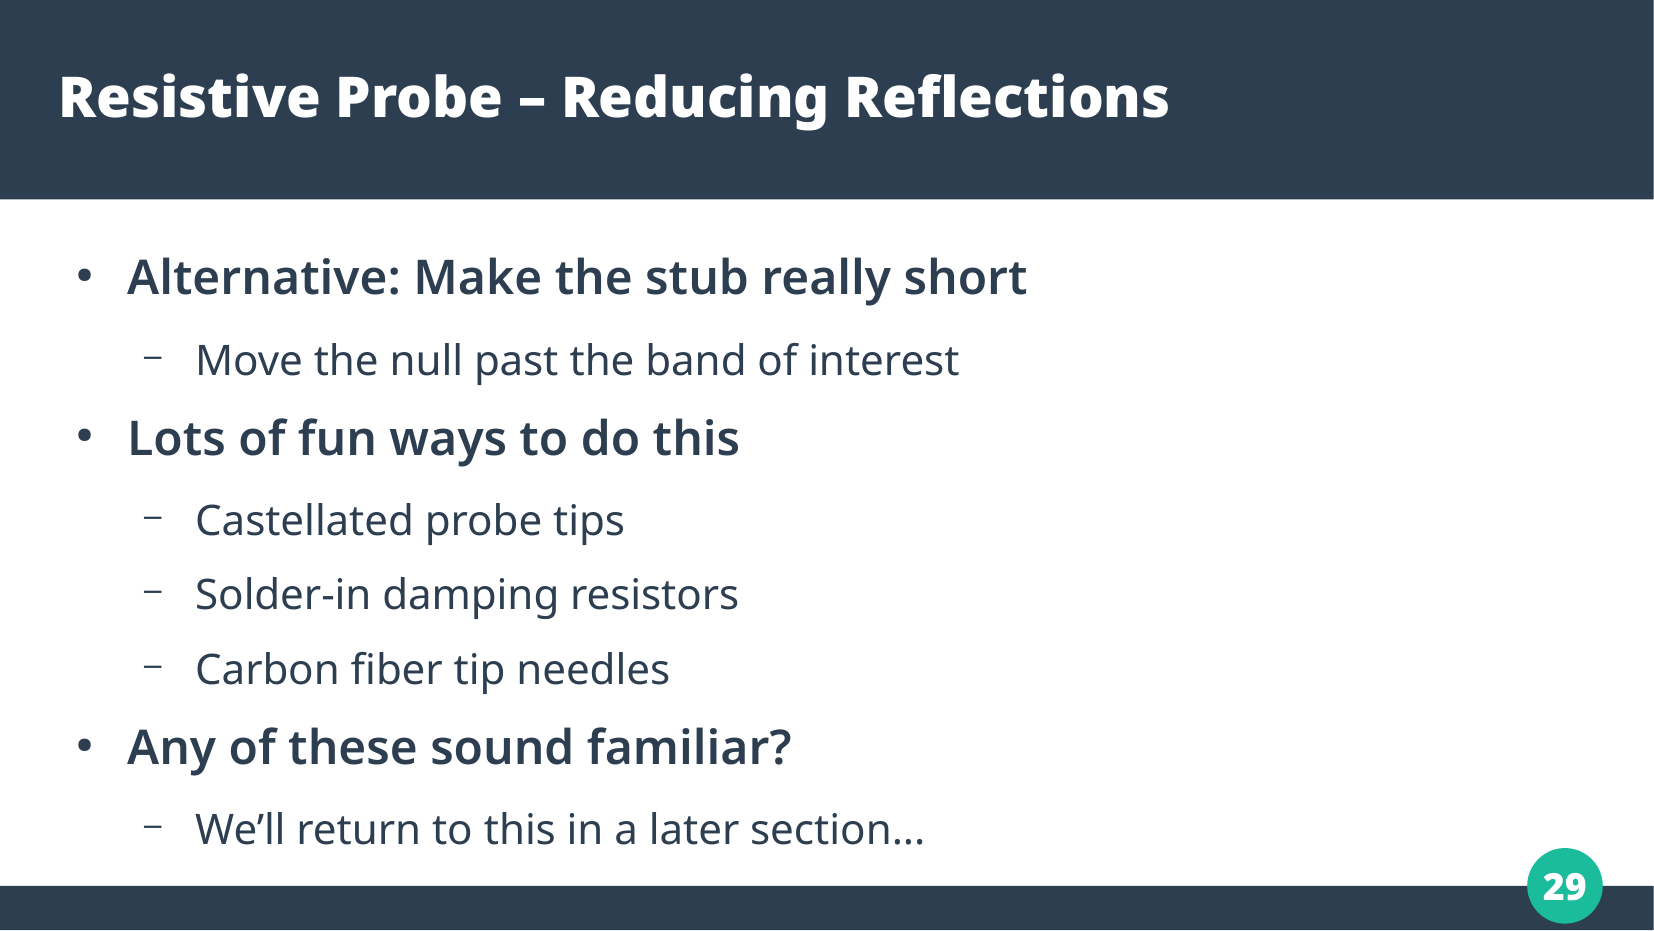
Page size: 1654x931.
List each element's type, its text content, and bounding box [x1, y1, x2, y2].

list Alternative: Make the stub really short Move the null past the band of interest Lots of fun ways to do this Castellated probe tips Solder-in damping resistors Carbon fiber tip needles Any of these sound familiar? We’ll return to this in a later section... [59, 243, 1595, 864]
title Resistive Probe – Reducing Reflections [59, 37, 1595, 155]
